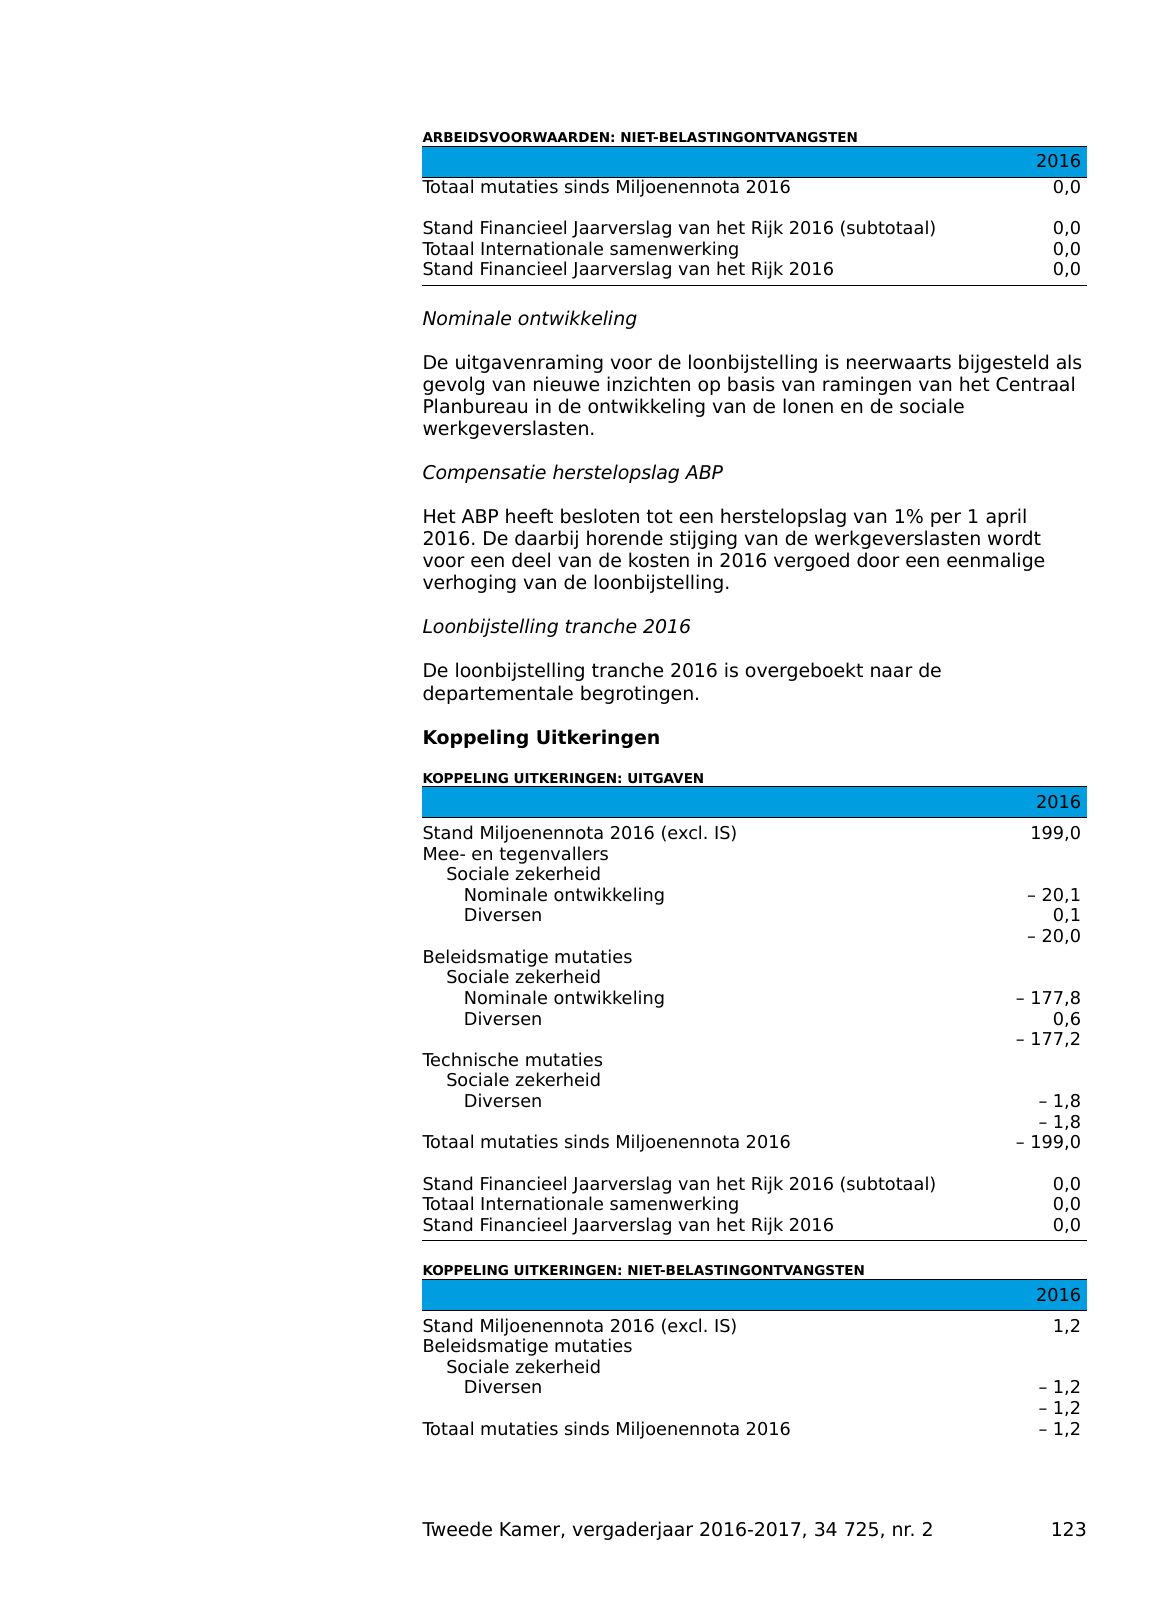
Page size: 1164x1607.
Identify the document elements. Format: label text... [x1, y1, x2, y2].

table_cell [969, 197, 1087, 218]
table_cell 1,2 [969, 1311, 1087, 1336]
table_cell – 177,8 [969, 988, 1087, 1008]
subtitle Loonbijstelling tranche 2016 [422, 616, 1087, 638]
table_cell Beleidsmatige mutaties [422, 947, 968, 967]
table_cell [440, 1153, 458, 1173]
table_cell [440, 1091, 458, 1112]
table_cell – 1,2 [969, 1419, 1087, 1439]
table_cell [422, 967, 440, 988]
table_cell Stand Financieel Jaarverslag van het Rijk 2016 (subtotaal) [422, 218, 968, 238]
table_cell Diversen [458, 1378, 968, 1398]
table_cell 0,6 [969, 1009, 1087, 1029]
table_cell Stand Miljoenennota 2016 (excl. IS) [422, 818, 968, 843]
table_cell Totaal mutaties sinds Miljoenennota 2016 [422, 1419, 968, 1439]
table_header ARBEIDSVOORWAARDEN: NIET-BELASTINGONTVANGSTEN [422, 130, 1087, 146]
table_cell [422, 1153, 440, 1173]
table_cell 199,0 [969, 818, 1087, 843]
table_cell 2016 [969, 787, 1087, 817]
table_cell 0,1 [969, 905, 1087, 926]
table_cell – 1,8 [969, 1091, 1087, 1112]
table_cell 0,0 [969, 259, 1087, 284]
table_cell Diversen [458, 1009, 968, 1029]
table_cell [440, 1378, 458, 1398]
table_cell Sociale zekerheid [440, 864, 968, 885]
table_cell [422, 197, 968, 218]
table_cell [440, 1112, 458, 1132]
text Het ABP heeft besloten tot een herstelopslag van 1% per 1 april 2016. De daarbij horende stijging van de werkgeverslasten wordt voor een deel van de kosten in 2016 vergoed door een eenmalige verhoging van de loonbijstelling. [422, 506, 1087, 594]
table_header KOPPELING UITKERINGEN: UITGAVEN [422, 770, 1087, 786]
table_cell [440, 1439, 458, 1460]
table_cell – 177,2 [969, 1029, 1087, 1050]
table_cell Sociale zekerheid [440, 1070, 968, 1091]
table_cell [422, 988, 440, 1008]
table_cell [440, 1029, 458, 1050]
table_cell [440, 926, 458, 947]
table_cell [458, 1398, 968, 1419]
table_cell [422, 864, 440, 885]
table_cell [440, 905, 458, 926]
table_cell Diversen [458, 905, 968, 926]
table_cell [422, 926, 440, 947]
table_cell 0,0 [969, 1194, 1087, 1215]
table_cell [422, 787, 968, 817]
table_cell 0,0 [969, 1174, 1087, 1194]
table_cell Stand Financieel Jaarverslag van het Rijk 2016 [422, 259, 968, 284]
table_cell [969, 1050, 1087, 1070]
subtitle Compensatie herstelopslag ABP [422, 462, 1087, 484]
table_cell – 1,2 [969, 1398, 1087, 1419]
table_cell Stand Financieel Jaarverslag van het Rijk 2016 (subtotaal) [422, 1174, 968, 1194]
table_header KOPPELING UITKERINGEN: NIET-BELASTINGONTVANGSTEN [422, 1263, 1087, 1279]
table_cell [440, 1009, 458, 1029]
table_cell Stand Miljoenennota 2016 (excl. IS) [422, 1311, 968, 1336]
table_cell Sociale zekerheid [440, 967, 968, 988]
table_cell [422, 1029, 440, 1050]
table_cell [969, 947, 1087, 967]
table_cell Mee- en tegenvallers [422, 844, 968, 864]
table_cell – 199,0 [969, 1132, 1087, 1153]
table_cell [440, 988, 458, 1008]
table_cell [422, 1280, 968, 1310]
table_cell – 1,2 [969, 1378, 1087, 1398]
table_cell Stand Financieel Jaarverslag van het Rijk 2016 [422, 1215, 968, 1240]
table_cell [422, 147, 968, 177]
table_cell 0,0 [969, 239, 1087, 259]
text De loonbijstelling tranche 2016 is overgeboekt naar de departementale begrotingen. [422, 660, 1087, 704]
table_cell [969, 1336, 1087, 1357]
table_cell [969, 844, 1087, 864]
table_cell – 20,0 [969, 926, 1087, 947]
table_cell Totaal Internationale samenwerking [422, 239, 968, 259]
table_cell 2016 [969, 147, 1087, 177]
table_cell – 20,1 [969, 885, 1087, 905]
table_cell [422, 1357, 440, 1377]
table_cell 0,0 [969, 178, 1087, 197]
table_cell [969, 1357, 1087, 1377]
table_cell Nominale ontwikkeling [458, 885, 968, 905]
table_cell [458, 1439, 968, 1460]
table_cell Technische mutaties [422, 1050, 968, 1070]
table_cell [458, 926, 968, 947]
table_cell [422, 905, 440, 926]
table_cell Totaal mutaties sinds Miljoenennota 2016 [422, 1132, 968, 1153]
table_cell 2016 [969, 1280, 1087, 1310]
table_cell [458, 1112, 968, 1132]
table_cell [422, 1009, 440, 1029]
table_cell [422, 885, 440, 905]
table_cell [969, 1153, 1087, 1173]
table_cell [440, 885, 458, 905]
table_cell [422, 1091, 440, 1112]
table_cell 0,0 [969, 218, 1087, 238]
table_cell – 1,8 [969, 1112, 1087, 1132]
subtitle Koppeling Uitkeringen [422, 727, 1087, 748]
table_cell [969, 1070, 1087, 1091]
table_cell [422, 1070, 440, 1091]
table_cell [422, 1378, 440, 1398]
table_cell Diversen [458, 1091, 968, 1112]
table_cell [422, 1439, 440, 1460]
table_cell [969, 967, 1087, 988]
table_cell 0,0 [969, 1215, 1087, 1240]
table_cell [422, 1112, 440, 1132]
table_cell Sociale zekerheid [440, 1357, 968, 1377]
table_cell [422, 1398, 440, 1419]
table_cell Totaal Internationale samenwerking [422, 1194, 968, 1215]
table_cell Beleidsmatige mutaties [422, 1336, 968, 1357]
table_cell [440, 1398, 458, 1419]
text De uitgavenraming voor de loonbijstelling is neerwaarts bijgesteld als gevolg van nieuwe inzichten op basis van ramingen van het Centraal Planbureau in de ontwikkeling van de lonen en de sociale werkgeverslasten. [422, 352, 1087, 440]
table_cell [458, 1029, 968, 1050]
table_cell Nominale ontwikkeling [458, 988, 968, 1008]
subtitle Nominale ontwikkeling [422, 308, 1087, 330]
table_cell [969, 864, 1087, 885]
table_cell [458, 1153, 968, 1173]
table_cell [969, 1439, 1087, 1460]
table_cell Totaal mutaties sinds Miljoenennota 2016 [422, 178, 968, 197]
